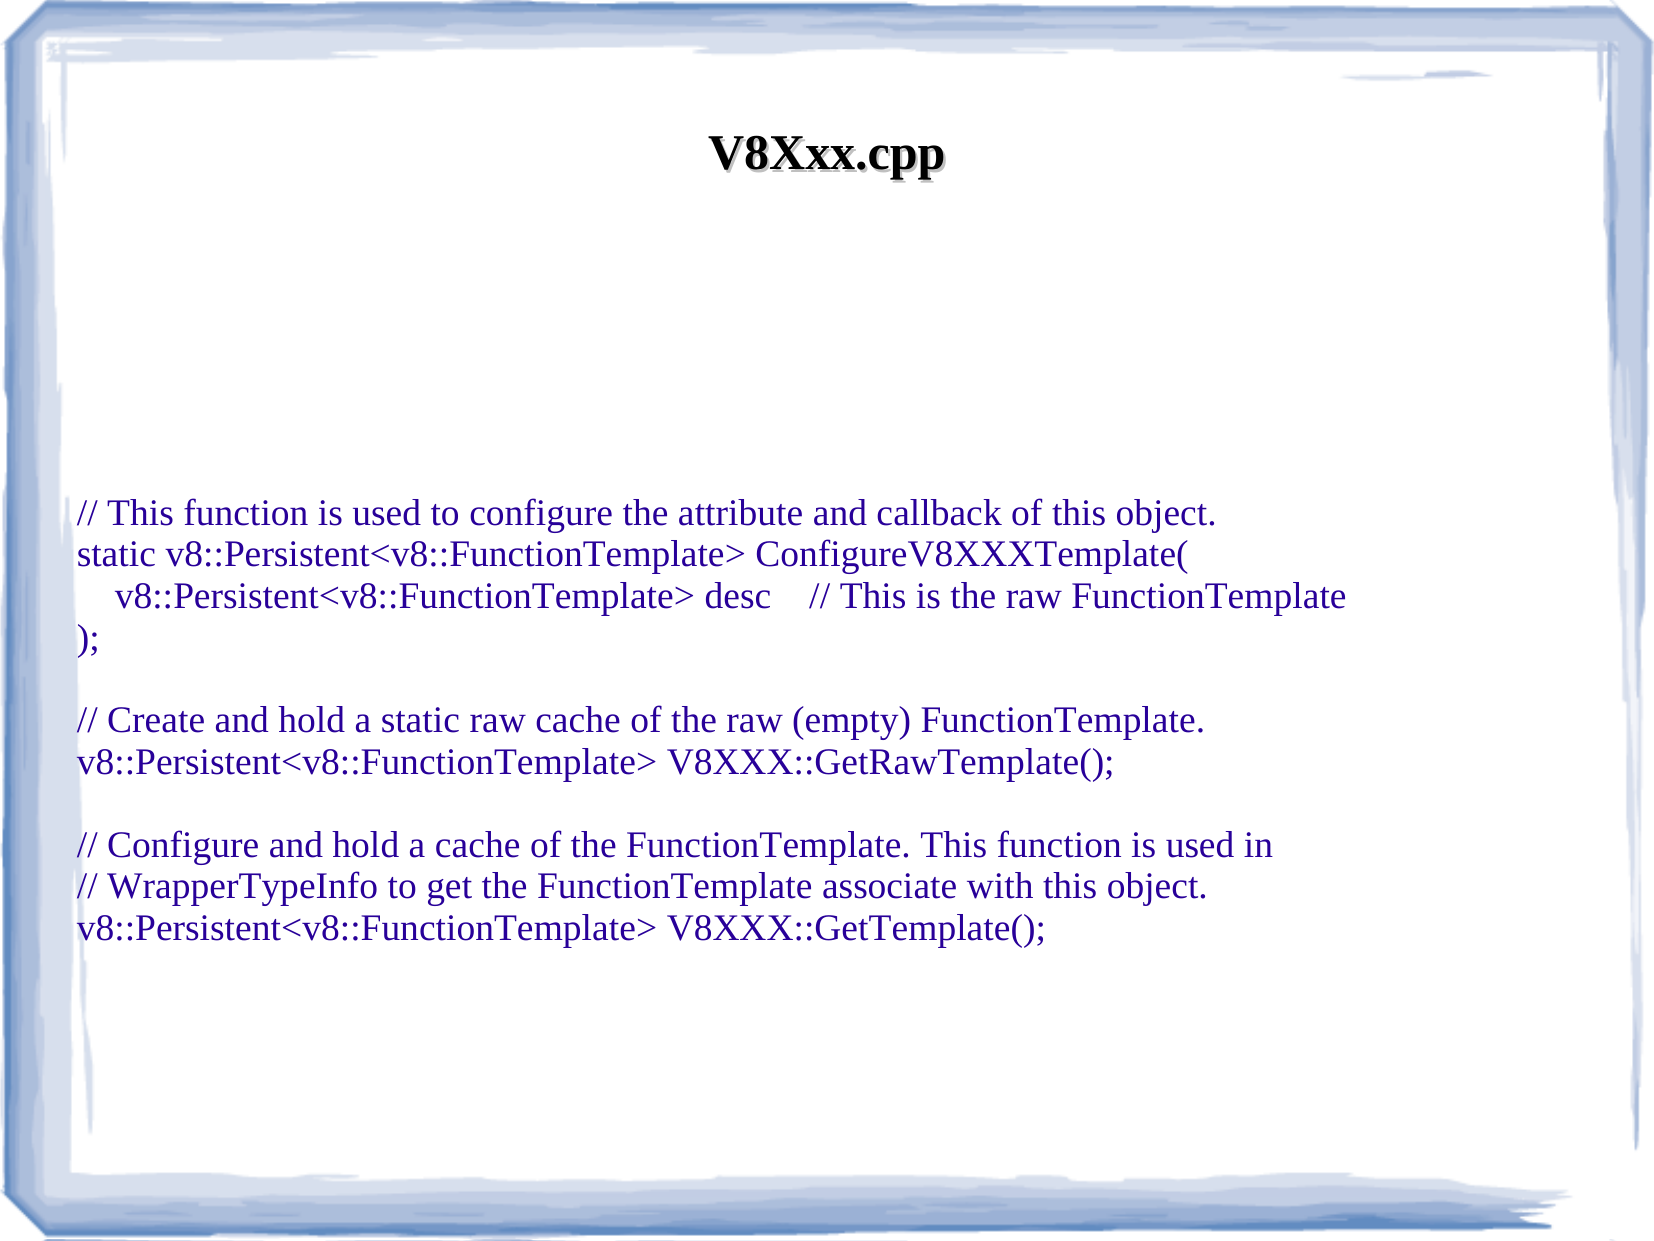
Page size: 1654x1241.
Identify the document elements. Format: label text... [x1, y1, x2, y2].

subtitle // This function is used to configure the attribute and callback of this object. static v8::Persistent<v8::FunctionTemplate> ConfigureV8XXXTemplate( v8::Persistent<v8::FunctionTemplate> desc // This is the raw FunctionTemplate ); // Create and hold a static raw cache of the raw (empty) FunctionTemplate. v8::Persistent<v8::FunctionTemplate> V8XXX::GetRawTemplate(); // Configure and hold a cache of the FunctionTemplate. This function is used in // WrapperTypeInfo to get the FunctionTemplate associate with this object. v8::Persistent<v8::FunctionTemplate> V8XXX::GetTemplate(); [76, 318, 1565, 1123]
picture [0, 0, 1654, 1241]
title V8Xxx.cpp [82, 49, 1571, 257]
